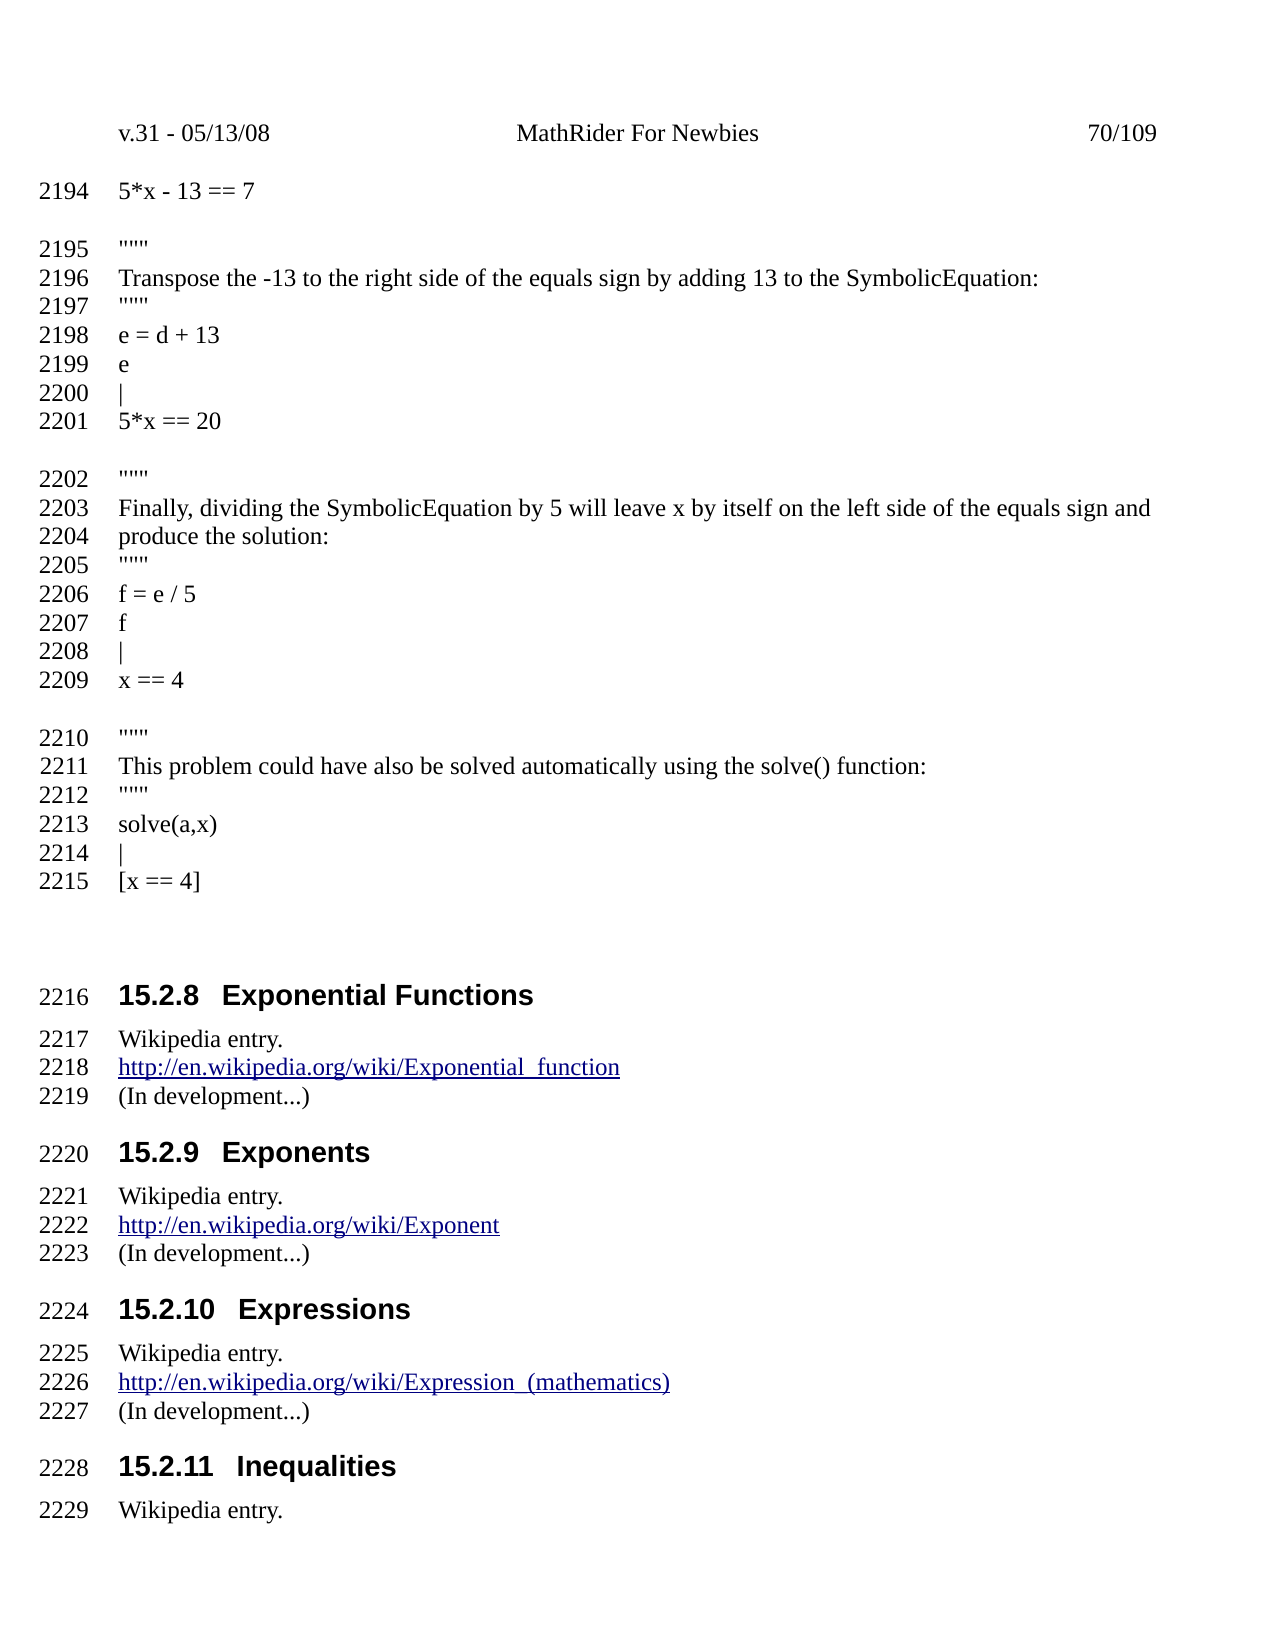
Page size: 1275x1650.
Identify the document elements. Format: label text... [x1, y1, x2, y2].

text | [118, 378, 1157, 406]
text """ [118, 780, 1157, 809]
text f = e / 5 [118, 579, 1157, 608]
text This problem could have also be solved automatically using the solve() function: [118, 751, 1157, 780]
text | [118, 636, 1157, 665]
text f [118, 608, 1157, 636]
text """ [118, 723, 1157, 751]
text 5*x == 20 [118, 406, 1157, 435]
text Wikipedia entry. [118, 1024, 1157, 1052]
text """ [118, 550, 1157, 579]
text (In development...) [118, 1238, 1157, 1267]
text Wikipedia entry. [118, 1181, 1157, 1210]
text http://en.wikipedia.org/wiki/Exponential_function [118, 1052, 1157, 1081]
text e = d + 13 [118, 320, 1157, 349]
text Wikipedia entry. [118, 1338, 1157, 1367]
text Finally, dividing the SymbolicEquation by 5 will leave x by itself on the left side of the equals sign and produce the solution: [118, 493, 1157, 550]
text | [118, 838, 1157, 866]
subtitle Expressions [118, 1292, 1157, 1326]
text [x == 4] [118, 866, 1157, 895]
text x == 4 [118, 665, 1157, 694]
subtitle Exponents [118, 1135, 1157, 1168]
subtitle Inequalities [118, 1449, 1157, 1483]
subtitle Exponential Functions [118, 978, 1157, 1011]
text Transpose the -13 to the right side of the equals sign by adding 13 to the SymbolicEquation: [118, 263, 1157, 291]
text """ [118, 291, 1157, 320]
text """ [118, 464, 1157, 493]
text e [118, 349, 1157, 378]
text (In development...) [118, 1081, 1157, 1110]
text 5*x - 13 == 7 [118, 176, 1157, 205]
text Wikipedia entry. [118, 1496, 1157, 1524]
text """ [118, 234, 1157, 263]
text (In development...) [118, 1396, 1157, 1424]
text solve(a,x) [118, 809, 1157, 838]
text http://en.wikipedia.org/wiki/Expression_(mathematics) [118, 1367, 1157, 1396]
text http://en.wikipedia.org/wiki/Exponent [118, 1210, 1157, 1238]
